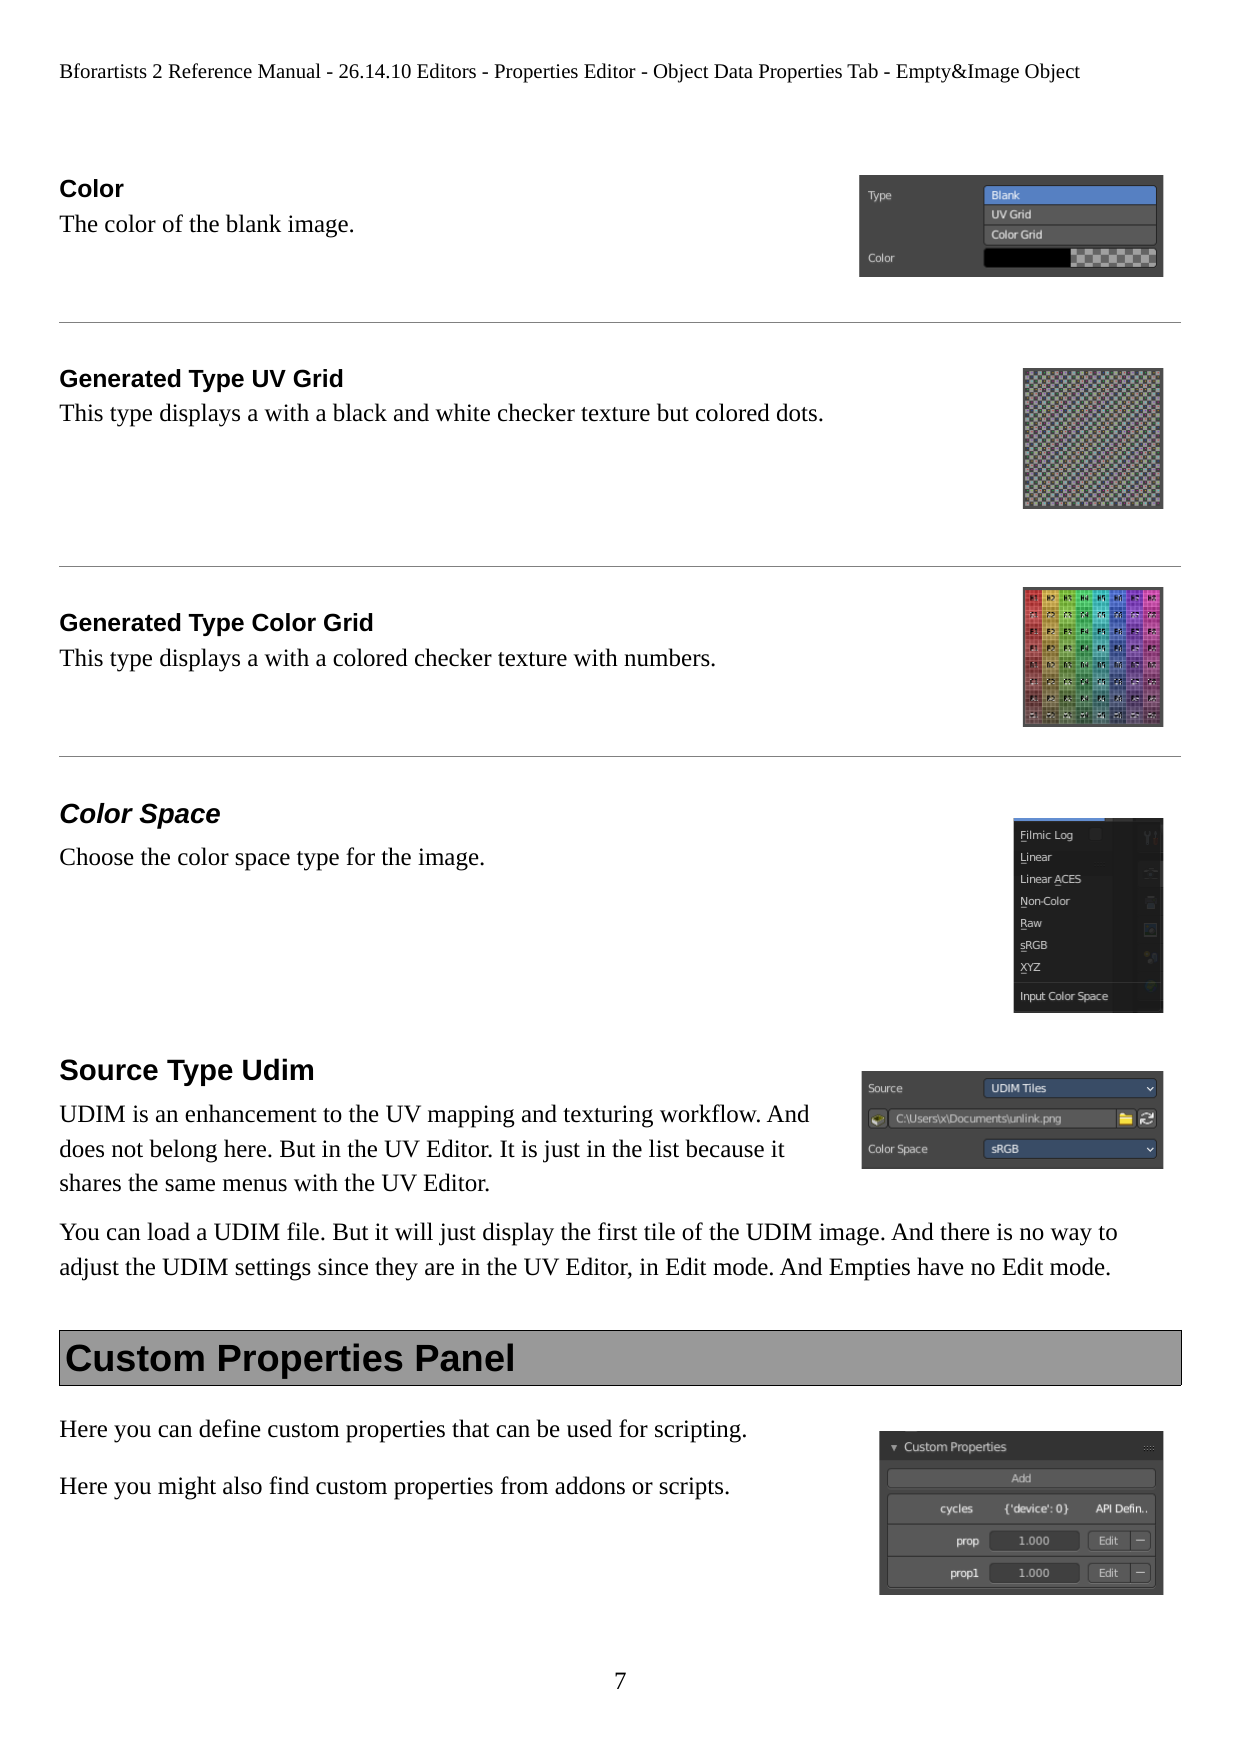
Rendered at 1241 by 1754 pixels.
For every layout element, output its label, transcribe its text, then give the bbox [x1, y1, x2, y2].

picture [879, 1431, 1164, 1595]
text Choose the color space type for the image. [59, 842, 1013, 871]
subtitle Generated Type UV Grid [59, 364, 1181, 392]
subtitle Color [59, 174, 1181, 203]
subtitle Source Type Udim [59, 1053, 1181, 1087]
text Here you can define custom properties that can be used for scripting. [59, 1414, 1181, 1442]
picture [1013, 818, 1164, 1013]
text UDIM is an enhancement to the UV mapping and texturing workflow. And does not belong here. But in the UV Editor. It is just in the list because it shares the same menus with the UV Editor. [59, 1099, 1181, 1197]
table_header Custom Properties Panel [60, 1331, 1181, 1385]
subtitle Color Space [59, 798, 1181, 830]
text The color of the blank image. [59, 209, 859, 238]
picture [1022, 368, 1164, 509]
text Here you might also find custom properties from addons or scripts. [59, 1471, 879, 1500]
text You can load a UDIM file. But it will just display the first tile of the UDIM image. And there is no way to adjust the UDIM settings since they are in the UV Editor, in Edit mode. And Empties have no Edit mode. [59, 1217, 1181, 1281]
picture [859, 175, 1164, 277]
picture [861, 1071, 1164, 1169]
text This type displays a with a black and white checker texture but colored dots. [59, 398, 1022, 427]
text This type displays a with a colored checker texture with numbers. [59, 643, 1022, 672]
subtitle Generated Type Color Grid [59, 608, 1022, 637]
picture [1022, 587, 1164, 727]
